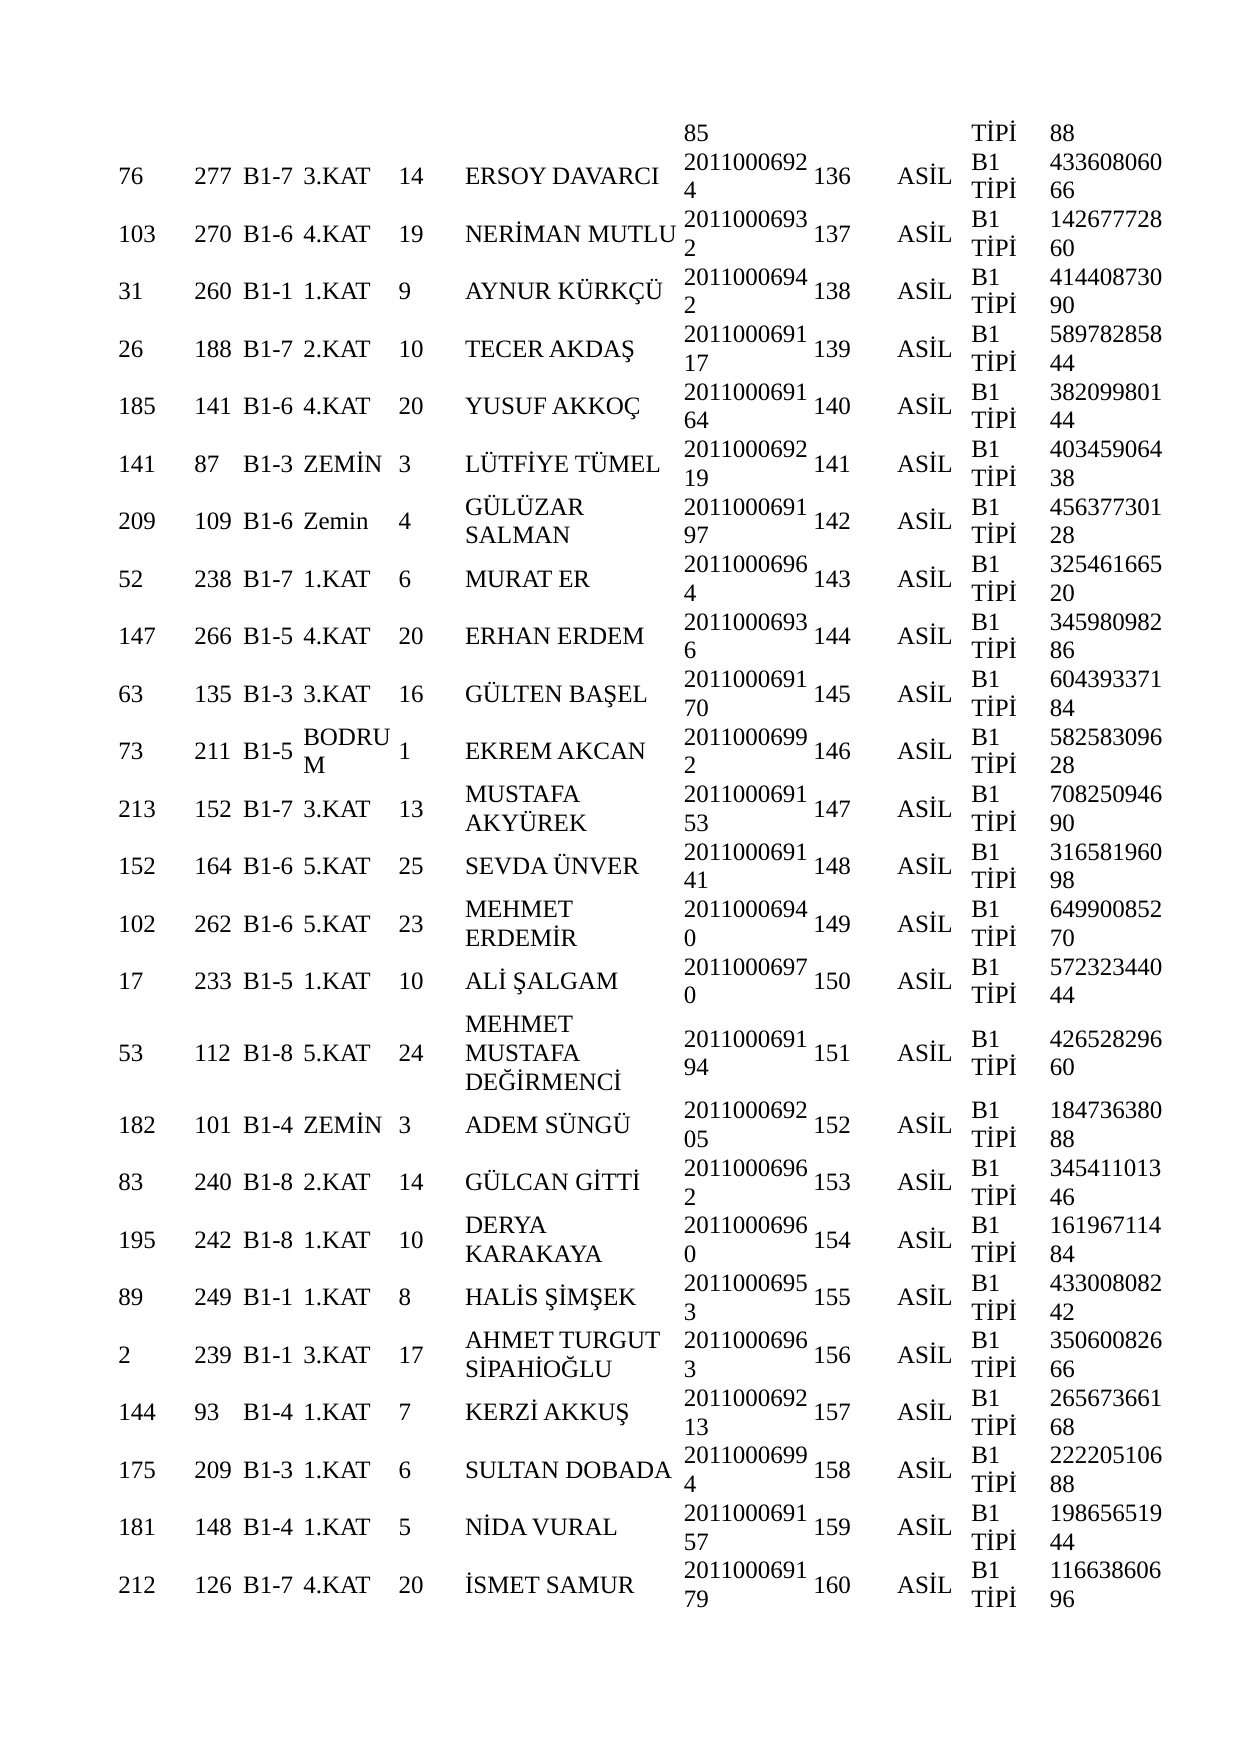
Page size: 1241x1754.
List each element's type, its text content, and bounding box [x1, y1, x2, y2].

table_cell B1-7 [243, 147, 303, 204]
table_cell 43300808242 [1050, 1268, 1169, 1326]
table_cell 3 [398, 1096, 465, 1153]
table_cell B1-1 [243, 1268, 303, 1326]
table_cell B1 TİPİ [971, 1498, 1049, 1556]
table_cell 20110006962 [684, 1153, 813, 1211]
table_cell B1-5 [243, 952, 303, 1009]
table_cell 20110006964 [684, 549, 813, 607]
table_cell 5.KAT [303, 894, 398, 952]
table_cell 195 [118, 1211, 194, 1268]
table_cell GÜLTEN BAŞEL [465, 664, 684, 722]
table_cell 260 [194, 262, 243, 319]
table_cell B1 TİPİ [971, 664, 1049, 722]
table_cell ASİL [897, 837, 971, 894]
table_cell B1-4 [243, 1096, 303, 1153]
table_cell 159 [813, 1498, 897, 1556]
table_cell 20110006960 [684, 1211, 813, 1268]
table_cell 16196711484 [1050, 1211, 1169, 1268]
table_cell ASİL [897, 1498, 971, 1556]
table_cell ASİL [897, 607, 971, 664]
table_cell 5 [398, 1498, 465, 1556]
table_cell NERİMAN MUTLU [465, 204, 684, 262]
table_cell 64990085270 [1050, 894, 1169, 952]
table_cell 242 [194, 1211, 243, 1268]
table_cell 277 [194, 147, 243, 204]
table_cell 14 [398, 147, 465, 204]
table_cell Zemin [303, 492, 398, 549]
table_cell B1-5 [243, 607, 303, 664]
table_cell 137 [813, 204, 897, 262]
table_cell 139 [813, 319, 897, 377]
table_cell LÜTFİYE TÜMEL [465, 434, 684, 492]
table_cell B1 TİPİ [971, 607, 1049, 664]
table_cell 52 [118, 549, 194, 607]
table_cell B1 TİPİ [971, 319, 1049, 377]
table_cell EKREM AKCAN [465, 722, 684, 779]
table_cell 14267772860 [1050, 204, 1169, 262]
table_cell MEHMET ERDEMİR [465, 894, 684, 952]
table_cell B1-7 [243, 549, 303, 607]
table_cell 201100069179 [684, 1556, 813, 1613]
table_cell 17 [118, 952, 194, 1009]
table_cell B1 TİPİ [971, 837, 1049, 894]
table_cell MEHMET MUSTAFA DEĞİRMENCİ [465, 1009, 684, 1096]
table_cell 101 [194, 1096, 243, 1153]
table_cell 17 [398, 1326, 465, 1383]
table_cell 212 [118, 1556, 194, 1613]
table_cell 201100069117 [684, 319, 813, 377]
table_cell 34541101346 [1050, 1153, 1169, 1211]
table_cell 20110006936 [684, 607, 813, 664]
table_cell 89 [118, 1268, 194, 1326]
table_cell 10 [398, 319, 465, 377]
table_cell 5.KAT [303, 1009, 398, 1096]
table_cell 182 [118, 1096, 194, 1153]
table_cell 151 [813, 1009, 897, 1096]
table_cell 140 [813, 377, 897, 434]
table_cell 239 [194, 1326, 243, 1383]
table_cell 70825094690 [1050, 779, 1169, 837]
table_cell 20110006994 [684, 1441, 813, 1498]
table_cell B1-6 [243, 894, 303, 952]
table_cell 150 [813, 952, 897, 1009]
table_cell 20110006932 [684, 204, 813, 262]
table_cell B1-4 [243, 1383, 303, 1441]
table_cell B1 TİPİ [971, 549, 1049, 607]
table_cell 20110006942 [684, 262, 813, 319]
table_cell 103 [118, 204, 194, 262]
table_cell 1.KAT [303, 1441, 398, 1498]
table_cell 266 [194, 607, 243, 664]
table_cell 201100069164 [684, 377, 813, 434]
table_cell B1 TİPİ [971, 722, 1049, 779]
table_cell B1 TİPİ [971, 1211, 1049, 1268]
table_cell 4.KAT [303, 607, 398, 664]
table_cell B1 TİPİ [971, 262, 1049, 319]
table_cell 201100069194 [684, 1009, 813, 1096]
table_cell ZEMİN [303, 434, 398, 492]
table_cell [194, 118, 243, 147]
table_cell B1-6 [243, 492, 303, 549]
table_cell 20110006953 [684, 1268, 813, 1326]
table_cell 153 [813, 1153, 897, 1211]
table_cell 1.KAT [303, 1211, 398, 1268]
table_cell B1-7 [243, 319, 303, 377]
table_cell 8 [398, 1268, 465, 1326]
table_cell 7 [398, 1383, 465, 1441]
table_cell ASİL [897, 1096, 971, 1153]
table_cell SULTAN DOBADA [465, 1441, 684, 1498]
table_cell 149 [813, 894, 897, 952]
table_cell 1.KAT [303, 549, 398, 607]
table_cell 135 [194, 664, 243, 722]
table_cell 156 [813, 1326, 897, 1383]
table_cell ASİL [897, 204, 971, 262]
table_cell ASİL [897, 147, 971, 204]
table_cell 188 [194, 319, 243, 377]
table_cell B1 TİPİ [971, 1153, 1049, 1211]
table_cell 181 [118, 1498, 194, 1556]
table_cell 201100069219 [684, 434, 813, 492]
table_cell 24 [398, 1009, 465, 1096]
table_cell B1 TİPİ [971, 894, 1049, 952]
table_cell 201100069197 [684, 492, 813, 549]
table_cell 152 [194, 779, 243, 837]
table_cell 3.KAT [303, 147, 398, 204]
table_cell 20 [398, 607, 465, 664]
table_cell B1-1 [243, 262, 303, 319]
table_cell ASİL [897, 549, 971, 607]
table_cell ALİ ŞALGAM [465, 952, 684, 1009]
table_cell 31658196098 [1050, 837, 1169, 894]
table_cell 6 [398, 549, 465, 607]
table_cell 249 [194, 1268, 243, 1326]
table_cell 58978285844 [1050, 319, 1169, 377]
table_cell BODRUM [303, 722, 398, 779]
table_cell 63 [118, 664, 194, 722]
table_cell 160 [813, 1556, 897, 1613]
table_cell ADEM SÜNGÜ [465, 1096, 684, 1153]
table_cell 6 [398, 1441, 465, 1498]
table_cell 2 [118, 1326, 194, 1383]
table_cell B1 TİPİ [971, 1383, 1049, 1441]
table_cell 4.KAT [303, 204, 398, 262]
table_cell 147 [813, 779, 897, 837]
table_cell 141 [194, 377, 243, 434]
table_cell AYNUR KÜRKÇÜ [465, 262, 684, 319]
table_cell 262 [194, 894, 243, 952]
table_cell 88 [1050, 118, 1169, 147]
table_cell 60439337184 [1050, 664, 1169, 722]
table_cell B1-6 [243, 204, 303, 262]
table_cell 53 [118, 1009, 194, 1096]
table_cell B1-8 [243, 1211, 303, 1268]
table_cell 201100069141 [684, 837, 813, 894]
table_cell 102 [118, 894, 194, 952]
table_cell DERYA KARAKAYA [465, 1211, 684, 1268]
table_cell B1 TİPİ [971, 204, 1049, 262]
table_cell ERHAN ERDEM [465, 607, 684, 664]
table_cell 2.KAT [303, 319, 398, 377]
table_cell B1 TİPİ [971, 492, 1049, 549]
table_cell B1-8 [243, 1009, 303, 1096]
table_cell YUSUF AKKOÇ [465, 377, 684, 434]
table_cell 13 [398, 779, 465, 837]
table_cell 18473638088 [1050, 1096, 1169, 1153]
table_cell ERSOY DAVARCI [465, 147, 684, 204]
table_cell 4.KAT [303, 1556, 398, 1613]
table_cell B1-7 [243, 1556, 303, 1613]
table_cell [465, 118, 684, 147]
table_cell ASİL [897, 1268, 971, 1326]
table_cell 73 [118, 722, 194, 779]
table_cell 142 [813, 492, 897, 549]
table_cell B1-1 [243, 1326, 303, 1383]
table_cell 16 [398, 664, 465, 722]
table_cell 26 [118, 319, 194, 377]
table_cell 20110006963 [684, 1326, 813, 1383]
table_cell 164 [194, 837, 243, 894]
table_cell [243, 118, 303, 147]
table_cell B1-6 [243, 837, 303, 894]
table_cell 40345906438 [1050, 434, 1169, 492]
table_cell 154 [813, 1211, 897, 1268]
table_cell ASİL [897, 1326, 971, 1383]
table_cell ASİL [897, 1153, 971, 1211]
table_cell 23 [398, 894, 465, 952]
table_cell 201100069213 [684, 1383, 813, 1441]
table_cell 201100069153 [684, 779, 813, 837]
table_cell B1 TİPİ [971, 1441, 1049, 1498]
table_cell 19 [398, 204, 465, 262]
table_cell 146 [813, 722, 897, 779]
table_cell ASİL [897, 779, 971, 837]
table_cell B1-3 [243, 664, 303, 722]
table_cell İSMET SAMUR [465, 1556, 684, 1613]
table_cell 3 [398, 434, 465, 492]
table_cell 109 [194, 492, 243, 549]
table_cell 211 [194, 722, 243, 779]
table_cell B1 TİPİ [971, 434, 1049, 492]
table_cell TECER AKDAŞ [465, 319, 684, 377]
table_cell 136 [813, 147, 897, 204]
table_cell 147 [118, 607, 194, 664]
table_cell [813, 118, 897, 147]
table_cell 34598098286 [1050, 607, 1169, 664]
table_cell 201100069205 [684, 1096, 813, 1153]
table_cell 26567366168 [1050, 1383, 1169, 1441]
table_cell B1 TİPİ [971, 952, 1049, 1009]
table_cell 157 [813, 1383, 897, 1441]
table_cell B1-7 [243, 779, 303, 837]
table_cell 19865651944 [1050, 1498, 1169, 1556]
table_cell B1 TİPİ [971, 1326, 1049, 1383]
table_cell 148 [813, 837, 897, 894]
table_cell B1-3 [243, 434, 303, 492]
table_cell 20110006970 [684, 952, 813, 1009]
table_cell B1 TİPİ [971, 377, 1049, 434]
table_cell ASİL [897, 262, 971, 319]
table_cell 141 [118, 434, 194, 492]
table_cell 57232344044 [1050, 952, 1169, 1009]
table_cell 58258309628 [1050, 722, 1169, 779]
table_cell 1.KAT [303, 1383, 398, 1441]
table_cell 185 [118, 377, 194, 434]
table_cell 3.KAT [303, 664, 398, 722]
table_cell SEVDA ÜNVER [465, 837, 684, 894]
table_cell 31 [118, 262, 194, 319]
table_cell B1 TİPİ [971, 779, 1049, 837]
table_cell ASİL [897, 1441, 971, 1498]
table_cell 201100069170 [684, 664, 813, 722]
table_cell B1-3 [243, 1441, 303, 1498]
table_cell 1.KAT [303, 262, 398, 319]
table_cell 155 [813, 1268, 897, 1326]
table_cell B1 TİPİ [971, 147, 1049, 204]
table_cell ASİL [897, 492, 971, 549]
table_cell 87 [194, 434, 243, 492]
table_cell ASİL [897, 1009, 971, 1096]
table_cell [897, 118, 971, 147]
table_cell ASİL [897, 894, 971, 952]
table_cell ASİL [897, 952, 971, 1009]
table_cell 240 [194, 1153, 243, 1211]
table_cell ZEMİN [303, 1096, 398, 1153]
table_cell GÜLÜZAR SALMAN [465, 492, 684, 549]
table_cell B1 TİPİ [971, 1096, 1049, 1153]
table_cell 3.KAT [303, 779, 398, 837]
table_cell 93 [194, 1383, 243, 1441]
table_cell 5.KAT [303, 837, 398, 894]
table_cell ASİL [897, 664, 971, 722]
table_cell TİPİ [971, 118, 1049, 147]
table_cell ASİL [897, 1211, 971, 1268]
table_cell B1-4 [243, 1498, 303, 1556]
table_cell AHMET TURGUT SİPAHİOĞLU [465, 1326, 684, 1383]
table_cell ASİL [897, 319, 971, 377]
table_cell ASİL [897, 1556, 971, 1613]
table_cell 201100069157 [684, 1498, 813, 1556]
table_cell 4 [398, 492, 465, 549]
table_cell 83 [118, 1153, 194, 1211]
table_cell 45637730128 [1050, 492, 1169, 549]
table_cell 9 [398, 262, 465, 319]
table_cell 141 [813, 434, 897, 492]
table_cell 138 [813, 262, 897, 319]
table_cell 238 [194, 549, 243, 607]
table_cell B1 TİPİ [971, 1556, 1049, 1613]
table_cell 20 [398, 377, 465, 434]
table_cell B1-5 [243, 722, 303, 779]
table_cell B1 TİPİ [971, 1268, 1049, 1326]
table_cell MURAT ER [465, 549, 684, 607]
table_cell 1.KAT [303, 1498, 398, 1556]
table_cell 22220510688 [1050, 1441, 1169, 1498]
table_cell 10 [398, 1211, 465, 1268]
table_cell 20110006940 [684, 894, 813, 952]
table_cell 1.KAT [303, 1268, 398, 1326]
table_cell 143 [813, 549, 897, 607]
table_cell 270 [194, 204, 243, 262]
table_cell 126 [194, 1556, 243, 1613]
table_cell 209 [118, 492, 194, 549]
table_cell 209 [194, 1441, 243, 1498]
table_cell 144 [118, 1383, 194, 1441]
table_cell 85 [684, 118, 813, 147]
table_cell 233 [194, 952, 243, 1009]
table_cell B1-8 [243, 1153, 303, 1211]
table_cell 25 [398, 837, 465, 894]
table_cell 1.KAT [303, 952, 398, 1009]
table_cell B1-6 [243, 377, 303, 434]
table_cell 20 [398, 1556, 465, 1613]
table_cell 158 [813, 1441, 897, 1498]
table_cell 32546166520 [1050, 549, 1169, 607]
table_cell KERZİ AKKUŞ [465, 1383, 684, 1441]
table_cell 38209980144 [1050, 377, 1169, 434]
table_cell 4.KAT [303, 377, 398, 434]
table_cell MUSTAFA AKYÜREK [465, 779, 684, 837]
table_cell 112 [194, 1009, 243, 1096]
table_cell 43360806066 [1050, 147, 1169, 204]
table_cell B1 TİPİ [971, 1009, 1049, 1096]
table_cell 3.KAT [303, 1326, 398, 1383]
table_cell GÜLCAN GİTTİ [465, 1153, 684, 1211]
table_cell 144 [813, 607, 897, 664]
table_cell 175 [118, 1441, 194, 1498]
table_cell 41440873090 [1050, 262, 1169, 319]
table_cell ASİL [897, 1383, 971, 1441]
table_cell 11663860696 [1050, 1556, 1169, 1613]
table_cell [303, 118, 398, 147]
table_cell ASİL [897, 722, 971, 779]
table_cell 35060082666 [1050, 1326, 1169, 1383]
table_cell ASİL [897, 434, 971, 492]
table_cell 148 [194, 1498, 243, 1556]
table_cell 145 [813, 664, 897, 722]
table_cell 1 [398, 722, 465, 779]
table_cell 10 [398, 952, 465, 1009]
table_cell [398, 118, 465, 147]
table_cell 2.KAT [303, 1153, 398, 1211]
table_cell NİDA VURAL [465, 1498, 684, 1556]
table_cell 152 [118, 837, 194, 894]
table_cell 76 [118, 147, 194, 204]
table_cell 42652829660 [1050, 1009, 1169, 1096]
table_cell ASİL [897, 377, 971, 434]
table_cell 152 [813, 1096, 897, 1153]
table_cell [118, 118, 194, 147]
table_cell 20110006992 [684, 722, 813, 779]
table_cell 20110006924 [684, 147, 813, 204]
table_cell 14 [398, 1153, 465, 1211]
table_cell 213 [118, 779, 194, 837]
table_cell HALİS ŞİMŞEK [465, 1268, 684, 1326]
